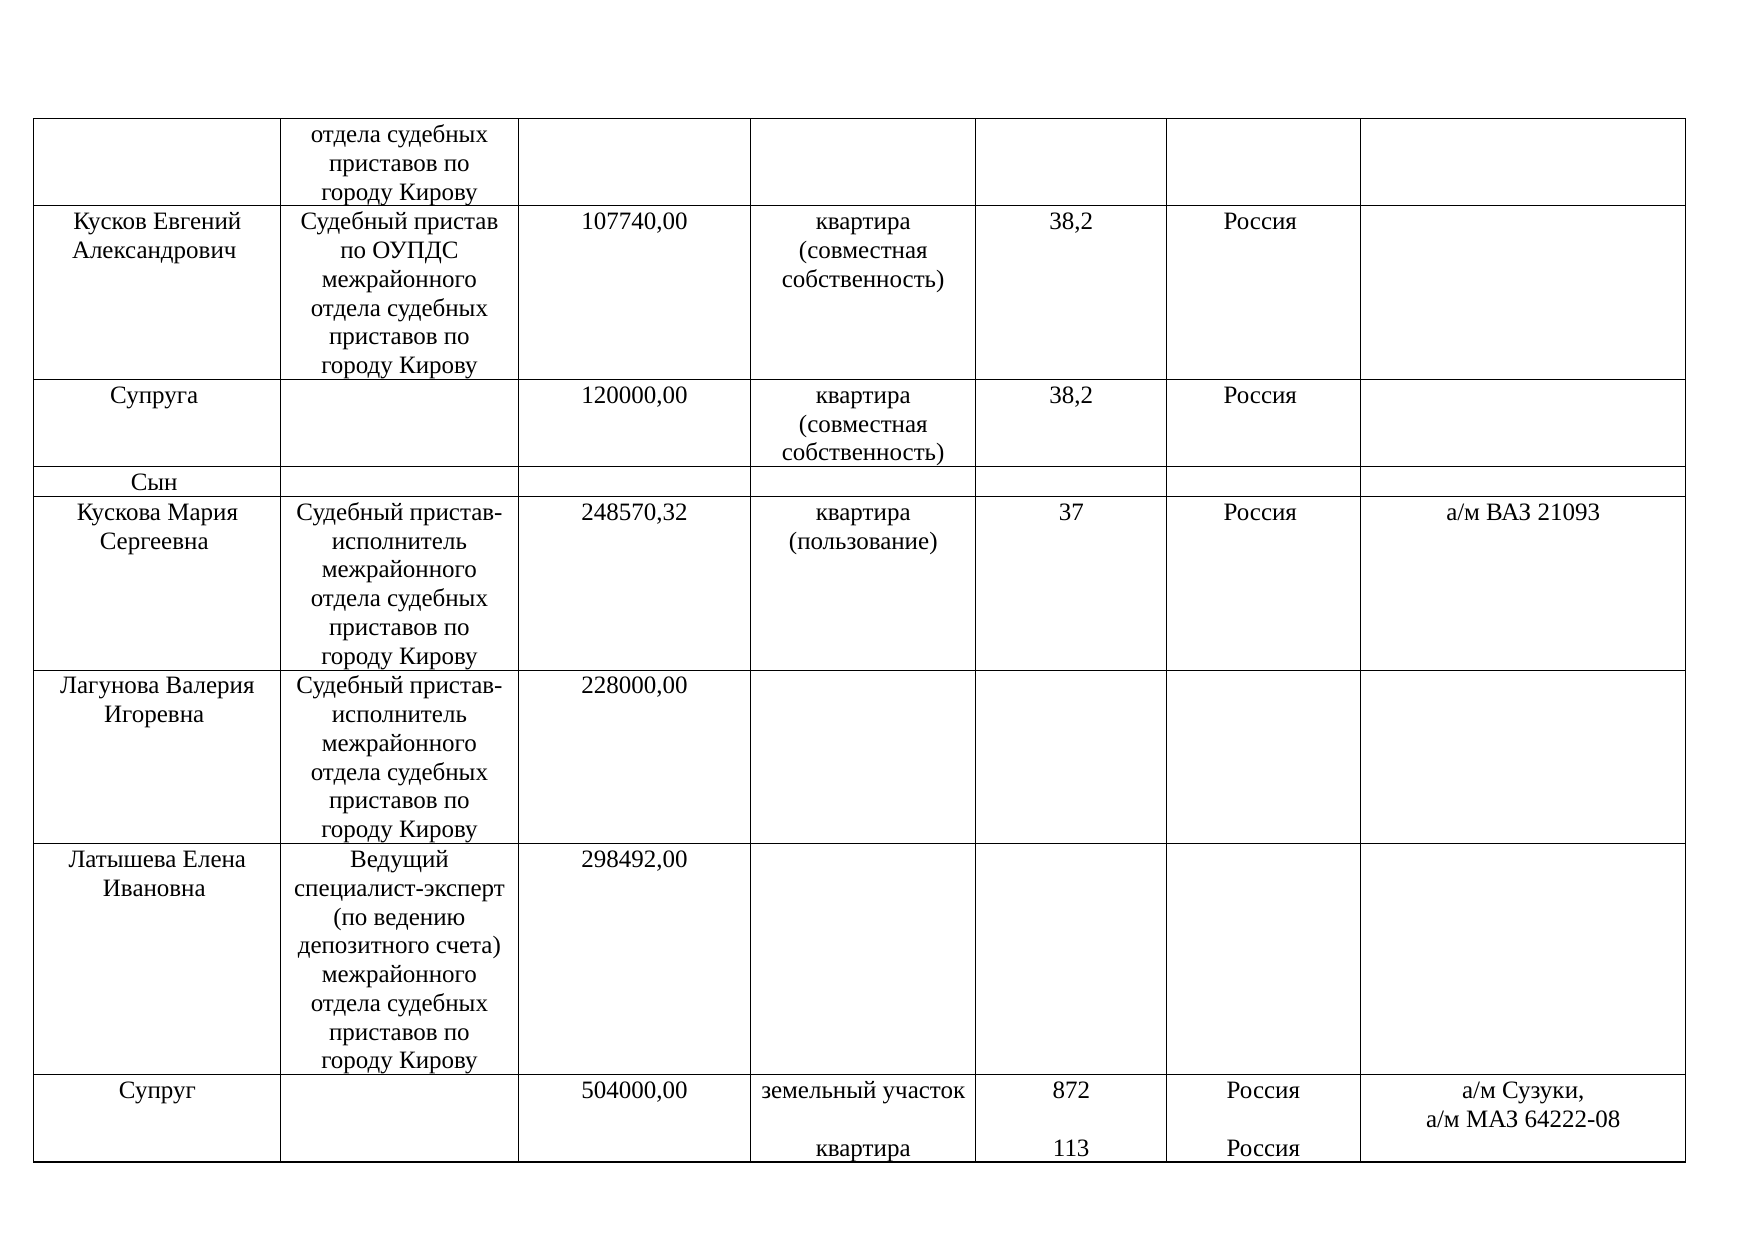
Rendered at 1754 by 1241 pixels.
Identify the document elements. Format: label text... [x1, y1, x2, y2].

table_cell а/м ВАЗ 21093 [1361, 497, 1685, 669]
table_cell [29, 205, 33, 379]
table_cell [29, 466, 33, 496]
table_cell Супруг [34, 1075, 280, 1161]
table_cell 504000,00 [519, 1075, 750, 1161]
table_cell земельный участок квартира [751, 1075, 975, 1161]
table_cell [976, 119, 1166, 205]
table_cell квартира (совместная собственность) [751, 206, 975, 379]
table_cell Супруга [34, 380, 280, 466]
table_cell а/м Сузуки, а/м МАЗ 64222-08 [1361, 1075, 1685, 1161]
table_cell [751, 844, 975, 1074]
table_cell [1167, 467, 1360, 496]
table_cell [976, 671, 1166, 843]
table_cell 120000,00 [519, 380, 750, 466]
table_cell Кускова Мария Сергеевна [34, 497, 280, 669]
table_cell [751, 671, 975, 843]
table_cell 38,2 [976, 380, 1166, 466]
table_cell Ведущий специалист-эксперт (по ведению депозитного счета) межрайонного отдела судебных приставов по городу Кирову [281, 844, 518, 1074]
table_cell 38,2 [976, 206, 1166, 379]
table_cell [976, 467, 1166, 496]
table_cell [29, 496, 33, 669]
table_cell [29, 843, 33, 1074]
table_cell Россия [1167, 497, 1360, 669]
table_cell [29, 1074, 33, 1161]
table_cell 872 113 [976, 1075, 1166, 1161]
table_cell Сын [34, 467, 280, 496]
table_cell [519, 119, 750, 205]
table_cell квартира (совместная собственность) [751, 380, 975, 466]
table_cell [1167, 119, 1360, 205]
table_cell Судебный пристав по ОУПДС межрайонного отдела судебных приставов по городу Кирову [281, 206, 518, 379]
table_cell [1361, 380, 1685, 466]
table_cell [281, 467, 518, 496]
table_cell [1361, 206, 1685, 379]
table_cell Россия [1167, 206, 1360, 379]
table_cell [1361, 119, 1685, 205]
table_cell [29, 670, 33, 843]
table_cell [751, 119, 975, 205]
table_cell [519, 467, 750, 496]
table_cell [751, 467, 975, 496]
table_cell [1361, 467, 1685, 496]
table_cell Судебный пристав-исполнитель межрайонного отдела судебных приставов по городу Кирову [281, 671, 518, 843]
table_cell квартира (пользование) [751, 497, 975, 669]
table_cell 228000,00 [519, 671, 750, 843]
table_cell Кусков Евгений Александрович [34, 206, 280, 379]
table_cell [29, 118, 33, 205]
table_cell Лагунова Валерия Игоревна [34, 671, 280, 843]
table_cell [1167, 671, 1360, 843]
table_cell [34, 119, 280, 205]
table_cell [1361, 671, 1685, 843]
table_cell [976, 844, 1166, 1074]
table_cell отдела судебных приставов по городу Кирову [281, 119, 518, 205]
table_cell [281, 380, 518, 466]
table_cell 37 [976, 497, 1166, 669]
table_cell Судебный пристав-исполнитель межрайонного отдела судебных приставов по городу Кирову [281, 497, 518, 669]
table_cell Россия [1167, 380, 1360, 466]
table_cell Латышева Елена Ивановна [34, 844, 280, 1074]
table_cell 298492,00 [519, 844, 750, 1074]
table_cell Россия Россия [1167, 1075, 1360, 1161]
table_cell 107740,00 [519, 206, 750, 379]
table_cell [1361, 844, 1685, 1074]
table_cell 248570,32 [519, 497, 750, 669]
table_cell [29, 379, 33, 466]
table_cell [281, 1075, 518, 1161]
table_cell [1167, 844, 1360, 1074]
